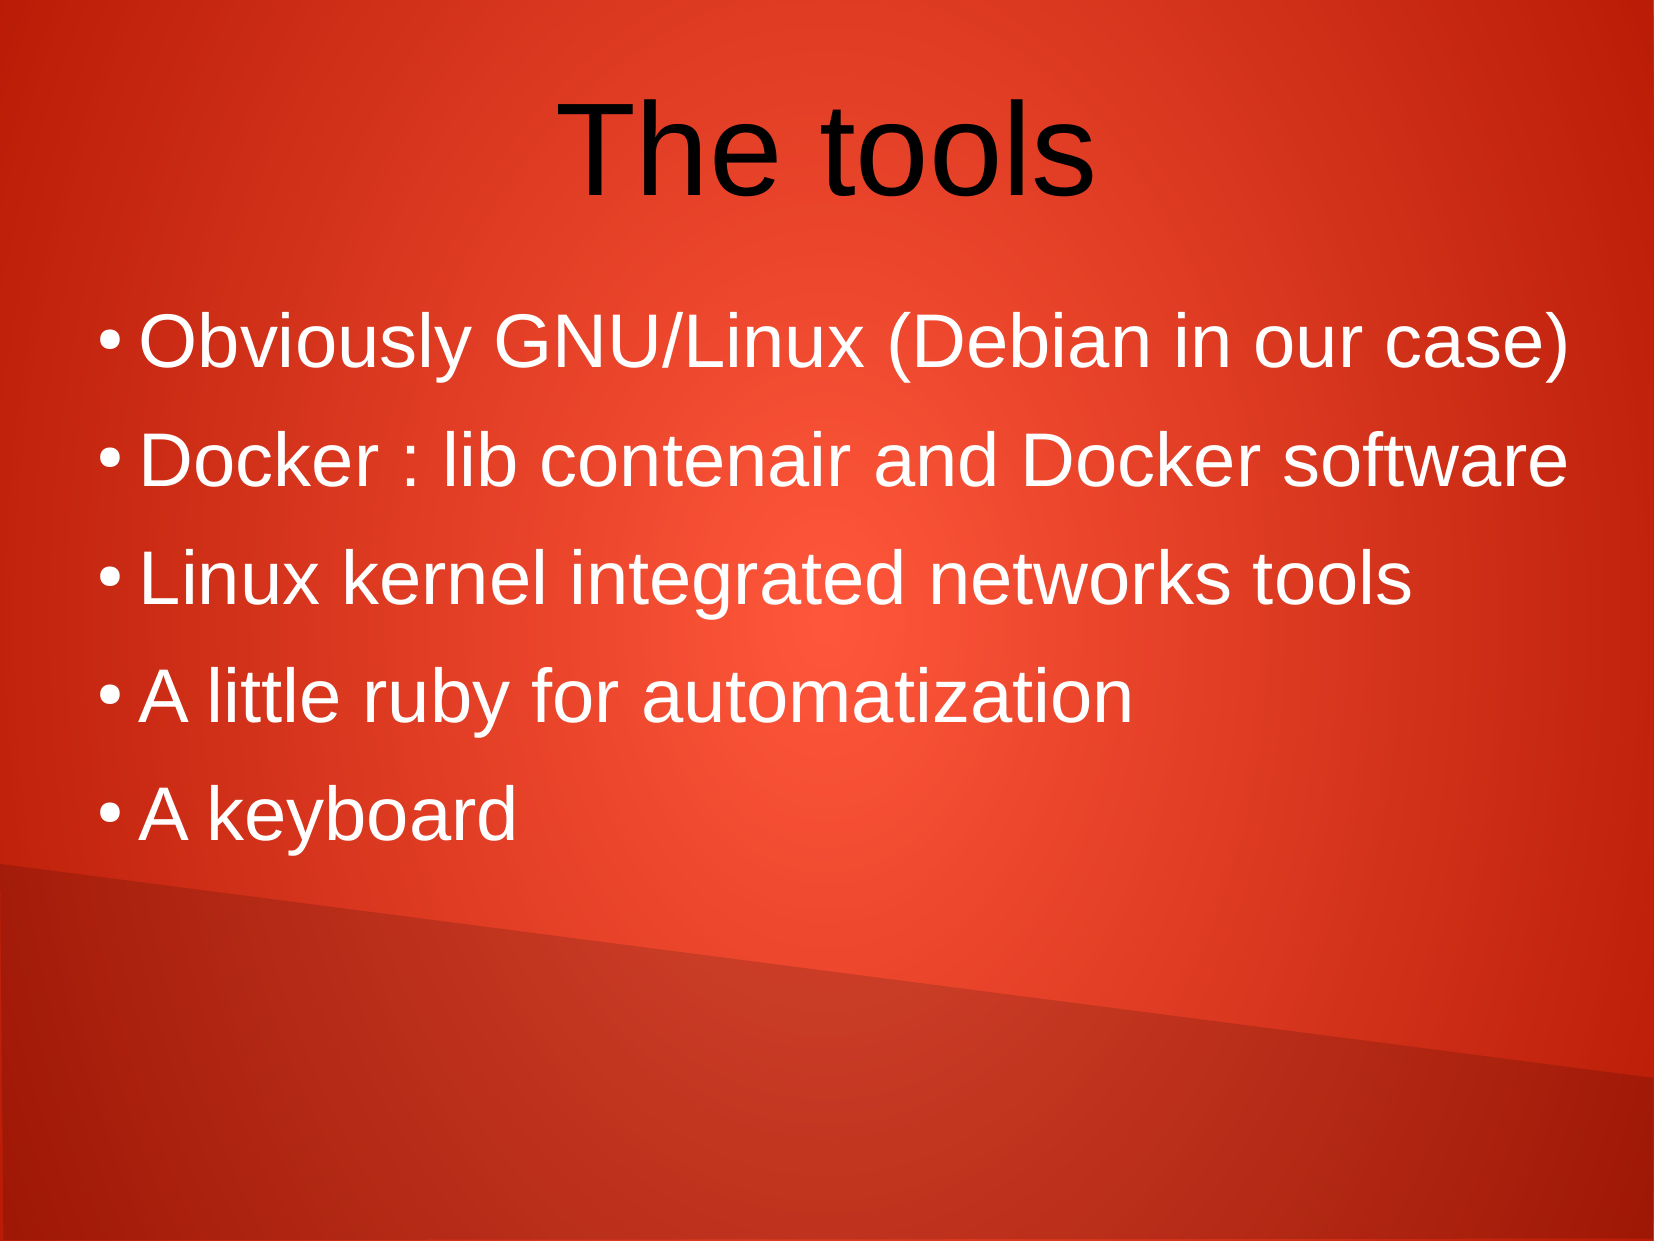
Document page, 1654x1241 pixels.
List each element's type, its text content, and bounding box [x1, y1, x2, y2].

list Obviously GNU/Linux (Debian in our case) Docker : lib contenair and Docker software Linux kernel integrated networks tools A little ruby for automatization A keyboard [82, 299, 1571, 1019]
title The tools [82, 47, 1571, 252]
